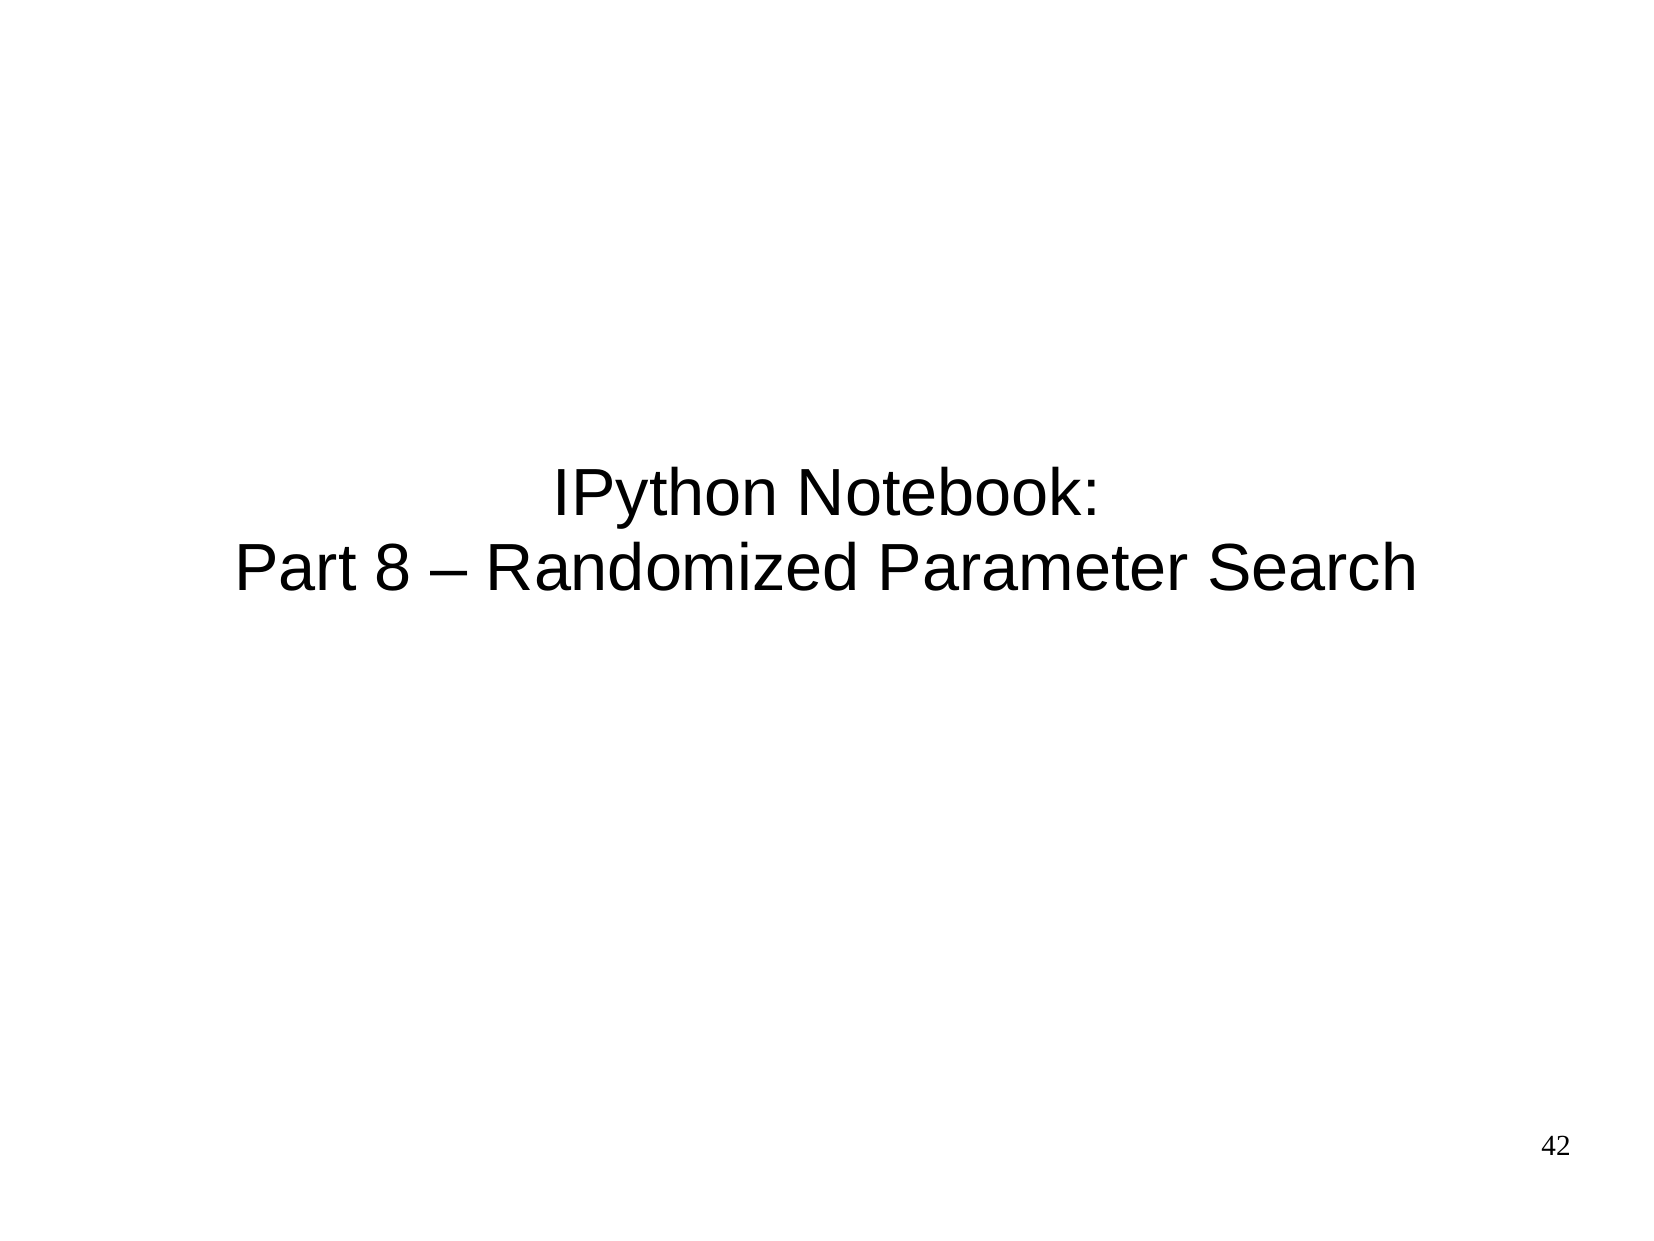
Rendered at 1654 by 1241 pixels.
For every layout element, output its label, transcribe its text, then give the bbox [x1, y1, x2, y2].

subtitle IPython Notebook: Part 8 – Randomized Parameter Search [82, 49, 1571, 1010]
